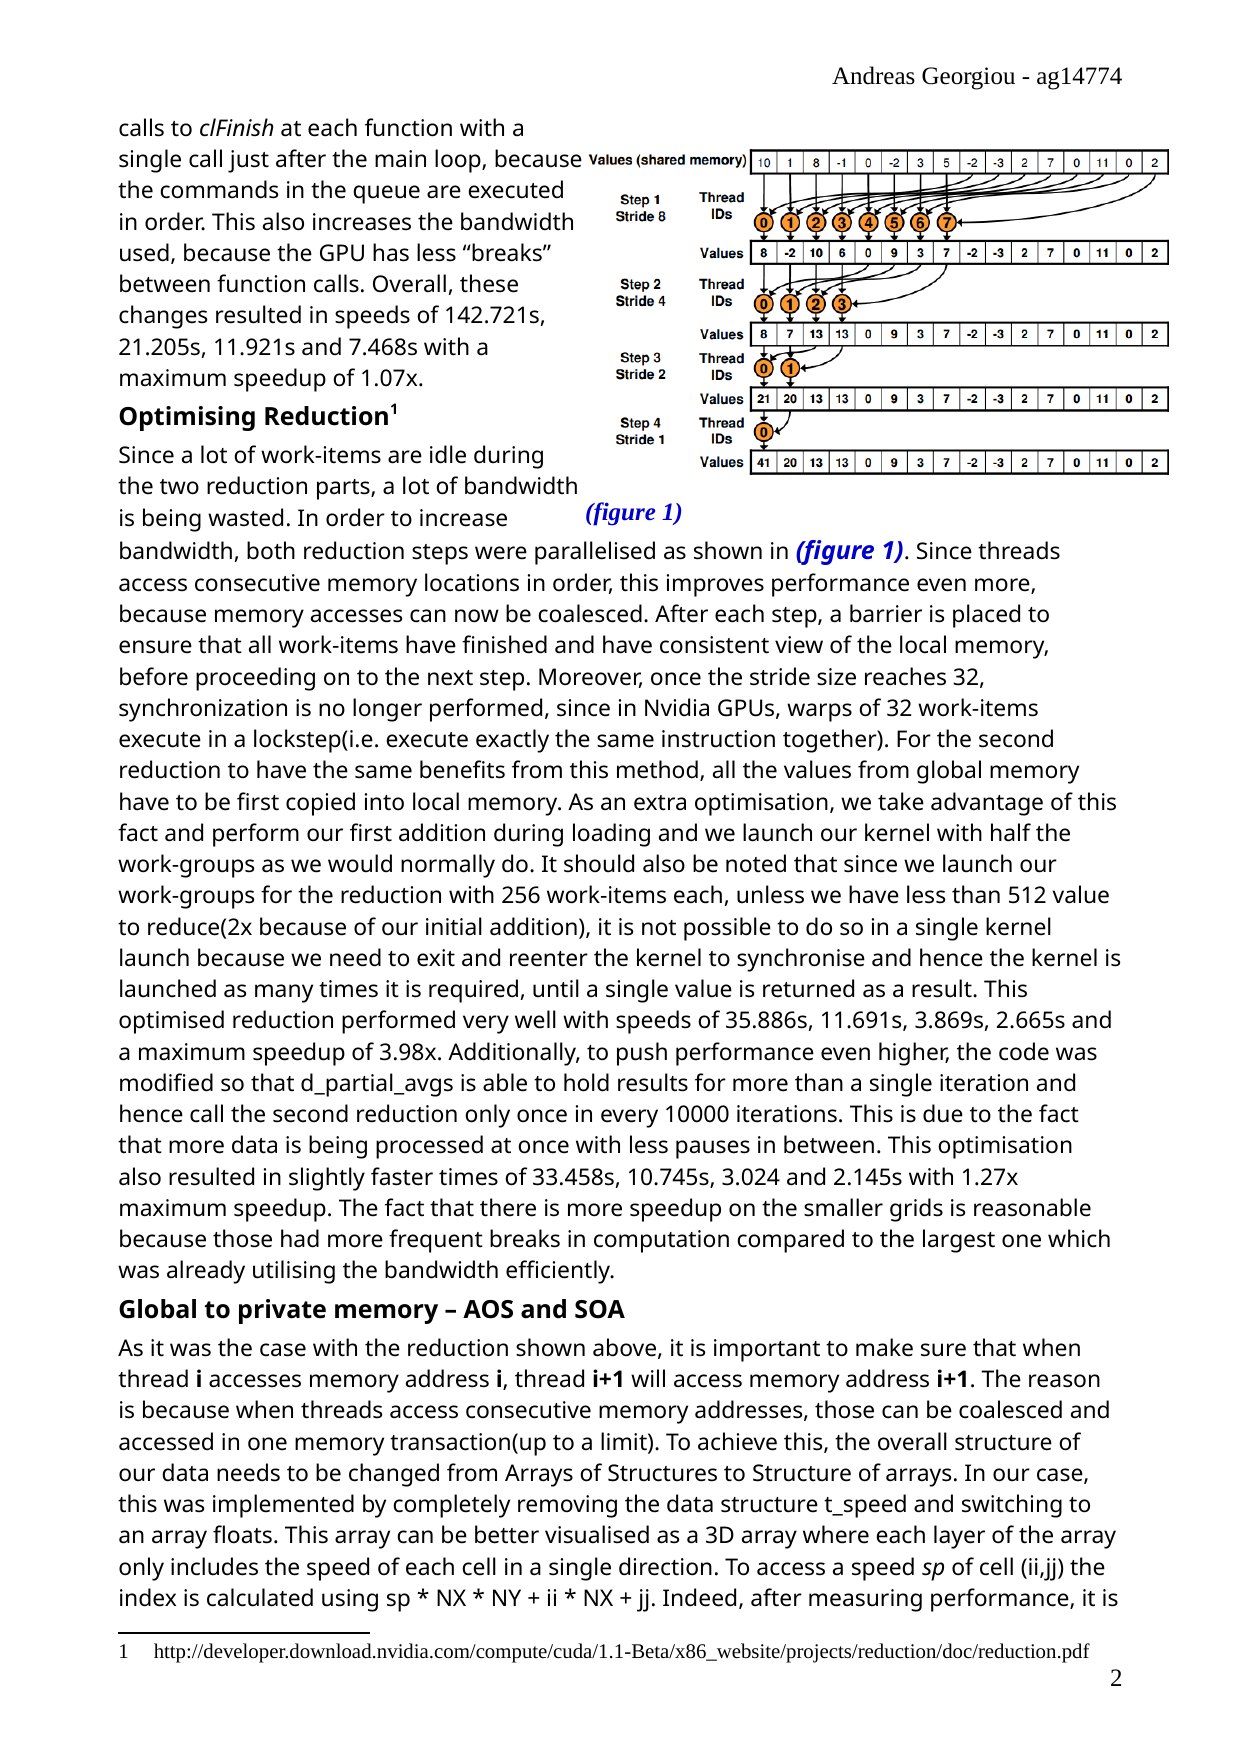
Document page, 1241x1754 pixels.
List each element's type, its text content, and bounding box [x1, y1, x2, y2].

picture [585, 145, 1179, 483]
text (figure 1) [585, 483, 1179, 526]
text Since a lot of work-items are idle during the two reduction parts, a lot of bandwidth is being wasted. In order to increase bandwidth, both reduction steps were parallelised as shown in (figure 1). Since threads access consecutive memory locations in order, this improves performance even more, because memory accesses can now be coalesced. After each step, a barrier is placed to ensure that all work-items have finished and have consistent view of the local memory, before proceeding on to the next step. Moreover, once the stride size reaches 32, synchronization is no longer performed, since in Nvidia GPUs, warps of 32 work-items execute in a lockstep(i.e. execute exactly the same instruction together). For the second reduction to have the same benefits from this method, all the values from global memory have to be first copied into local memory. As an extra optimisation, we take advantage of this fact and perform our first addition during loading and we launch our kernel with half the work-groups as we would normally do. It should also be noted that since we launch our work-groups for the reduction with 256 work-items each, unless we have less than 512 value to reduce(2x because of our initial addition), it is not possible to do so in a single kernel launch because we need to exit and reenter the kernel to synchronise and hence the kernel is launched as many times it is required, until a single value is returned as a result. This optimised reduction performed very well with speeds of 35.886s, 11.691s, 3.869s, 2.665s and a maximum speedup of 3.98x. Additionally, to push performance even higher, the code was modified so that d_partial_avgs is able to hold results for more than a single iteration and hence call the second reduction only once in every 10000 iterations. This is due to the fact that more data is being processed at once with less pauses in between. This optimisation also resulted in slightly faster times of 33.458s, 10.745s, 3.024 and 2.145s with 1.27x maximum speedup. The fact that there is more speedup on the smaller grids is reasonable because those had more frequent breaks in computation compared to the largest one which was already utilising the bandwidth efficiently. [118, 439, 1122, 1286]
text http://developer.download.nvidia.com/compute/cuda/1.1-Beta/x86_website/projects/reduction/doc/reduction.pdf [118, 1639, 1122, 1663]
text As it was the case with the reduction shown above, it is important to make sure that when thread i accesses memory address i, thread i+1 will access memory address i+1. The reason is because when threads access consecutive memory addresses, those can be coalesced and accessed in one memory transaction(up to a limit). To achieve this, the overall structure of our data needs to be changed from Arrays of Structures to Structure of arrays. In our case, this was implemented by completely removing the data structure t_speed and switching to an array floats. This array can be better visualised as a 3D array where each layer of the array only includes the speed of each cell in a single direction. To access a speed sp of cell (ii,jj) the index is calculated using sp * NX * NY + ii * NX + jj. Indeed, after measuring performance, it is [118, 1332, 1122, 1613]
text calls to clFinish at each function with a single call just after the main loop, because the commands in the queue are executed in order. This also increases the bandwidth used, because the GPU has less “breaks” between function calls. Overall, these changes resulted in speeds of 142.721s, 21.205s, 11.921s and 7.468s with a maximum speedup of 1.07x. [118, 112, 1122, 393]
text Optimising Reduction [118, 399, 585, 433]
text Global to private memory – AOS and SOA [118, 1292, 1122, 1326]
